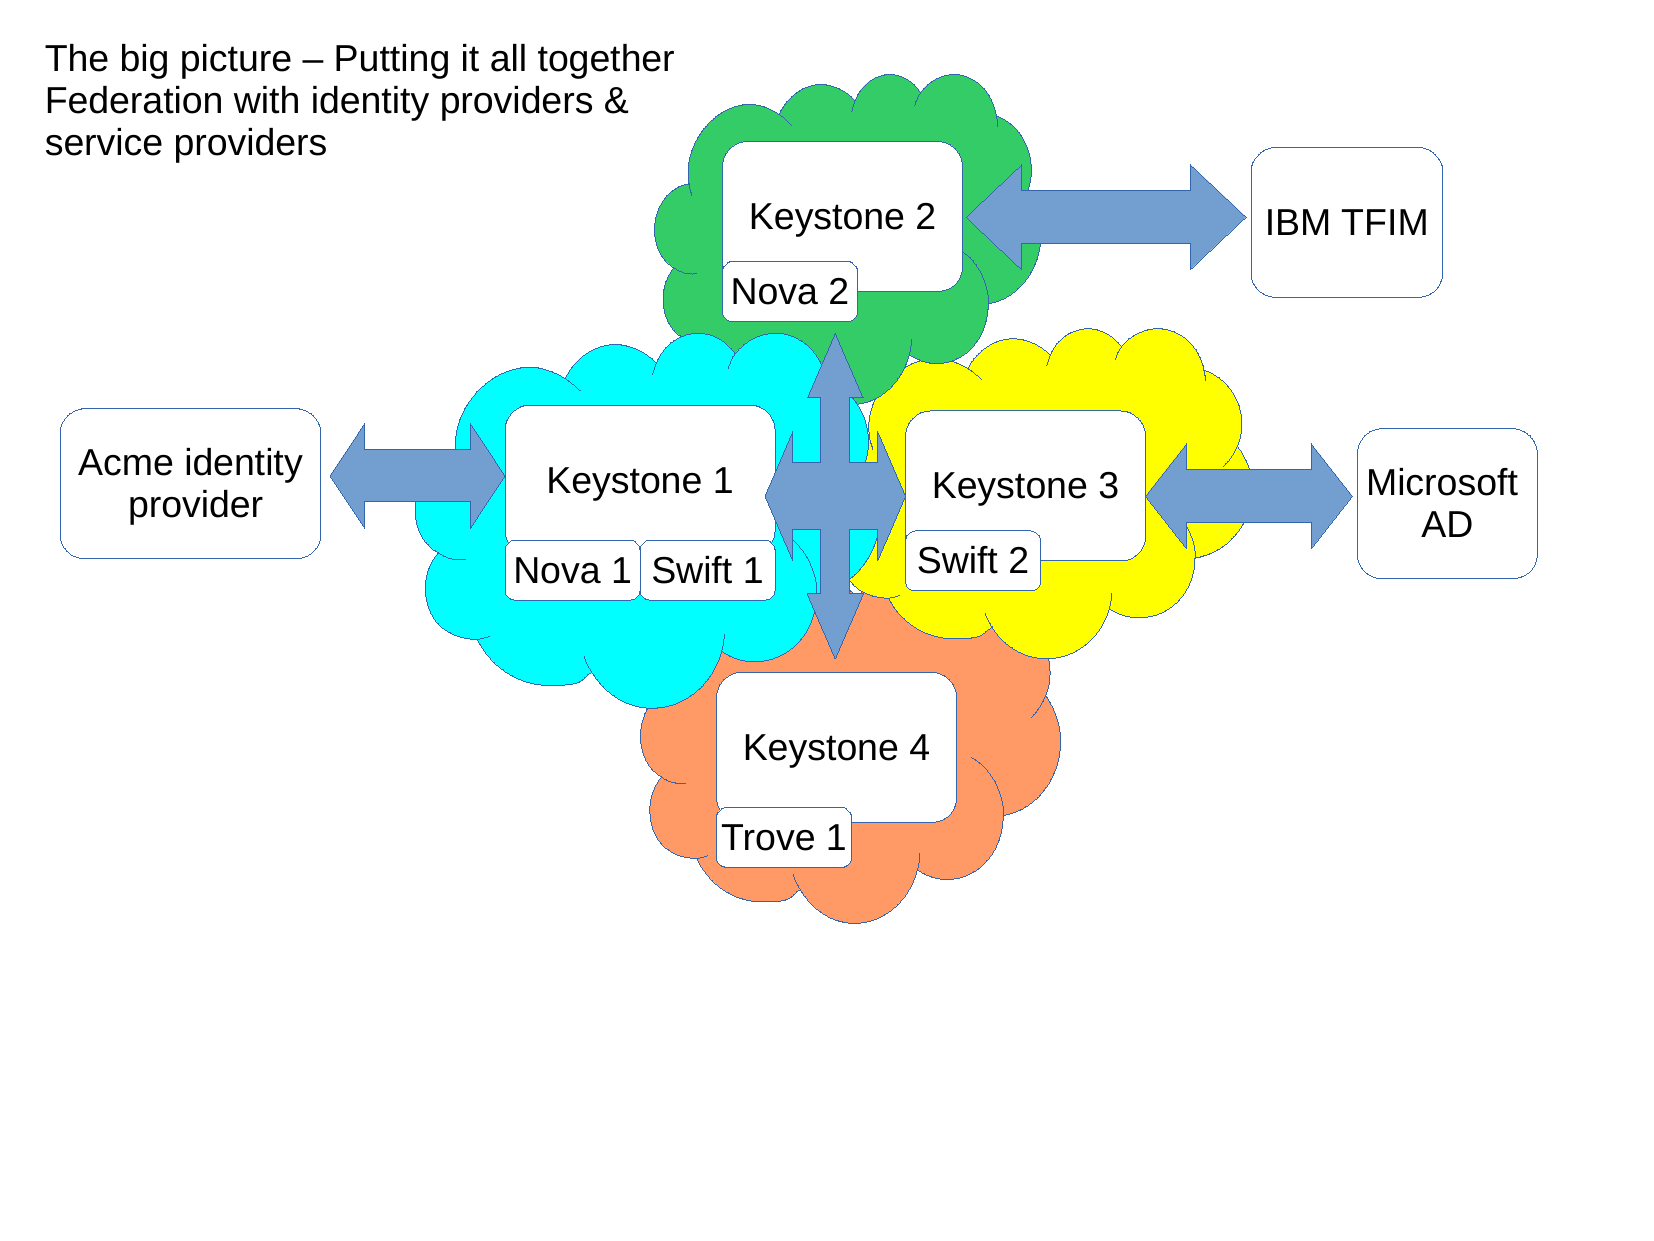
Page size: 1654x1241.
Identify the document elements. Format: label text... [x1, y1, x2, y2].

text_box Keystone 3 [905, 410, 1146, 561]
text_box IBM TFIM [1251, 147, 1443, 298]
text_box Nova 1 [505, 540, 640, 601]
text_box [330, 74, 1353, 924]
text_box Swift 1 [640, 540, 776, 601]
text_box Keystone 4 [716, 672, 957, 823]
text_box Microsoft AD [1357, 428, 1538, 579]
text_box Trove 1 [716, 807, 852, 868]
text_box Acme identity provider [60, 408, 321, 559]
text_box Nova 2 [722, 261, 858, 322]
text_box Keystone 1 [505, 405, 776, 545]
text_box The big picture – Putting it all together Federation with identity providers & service providers [30, 30, 736, 171]
text_box Swift 2 [905, 530, 1041, 591]
text_box Keystone 2 [722, 141, 963, 292]
